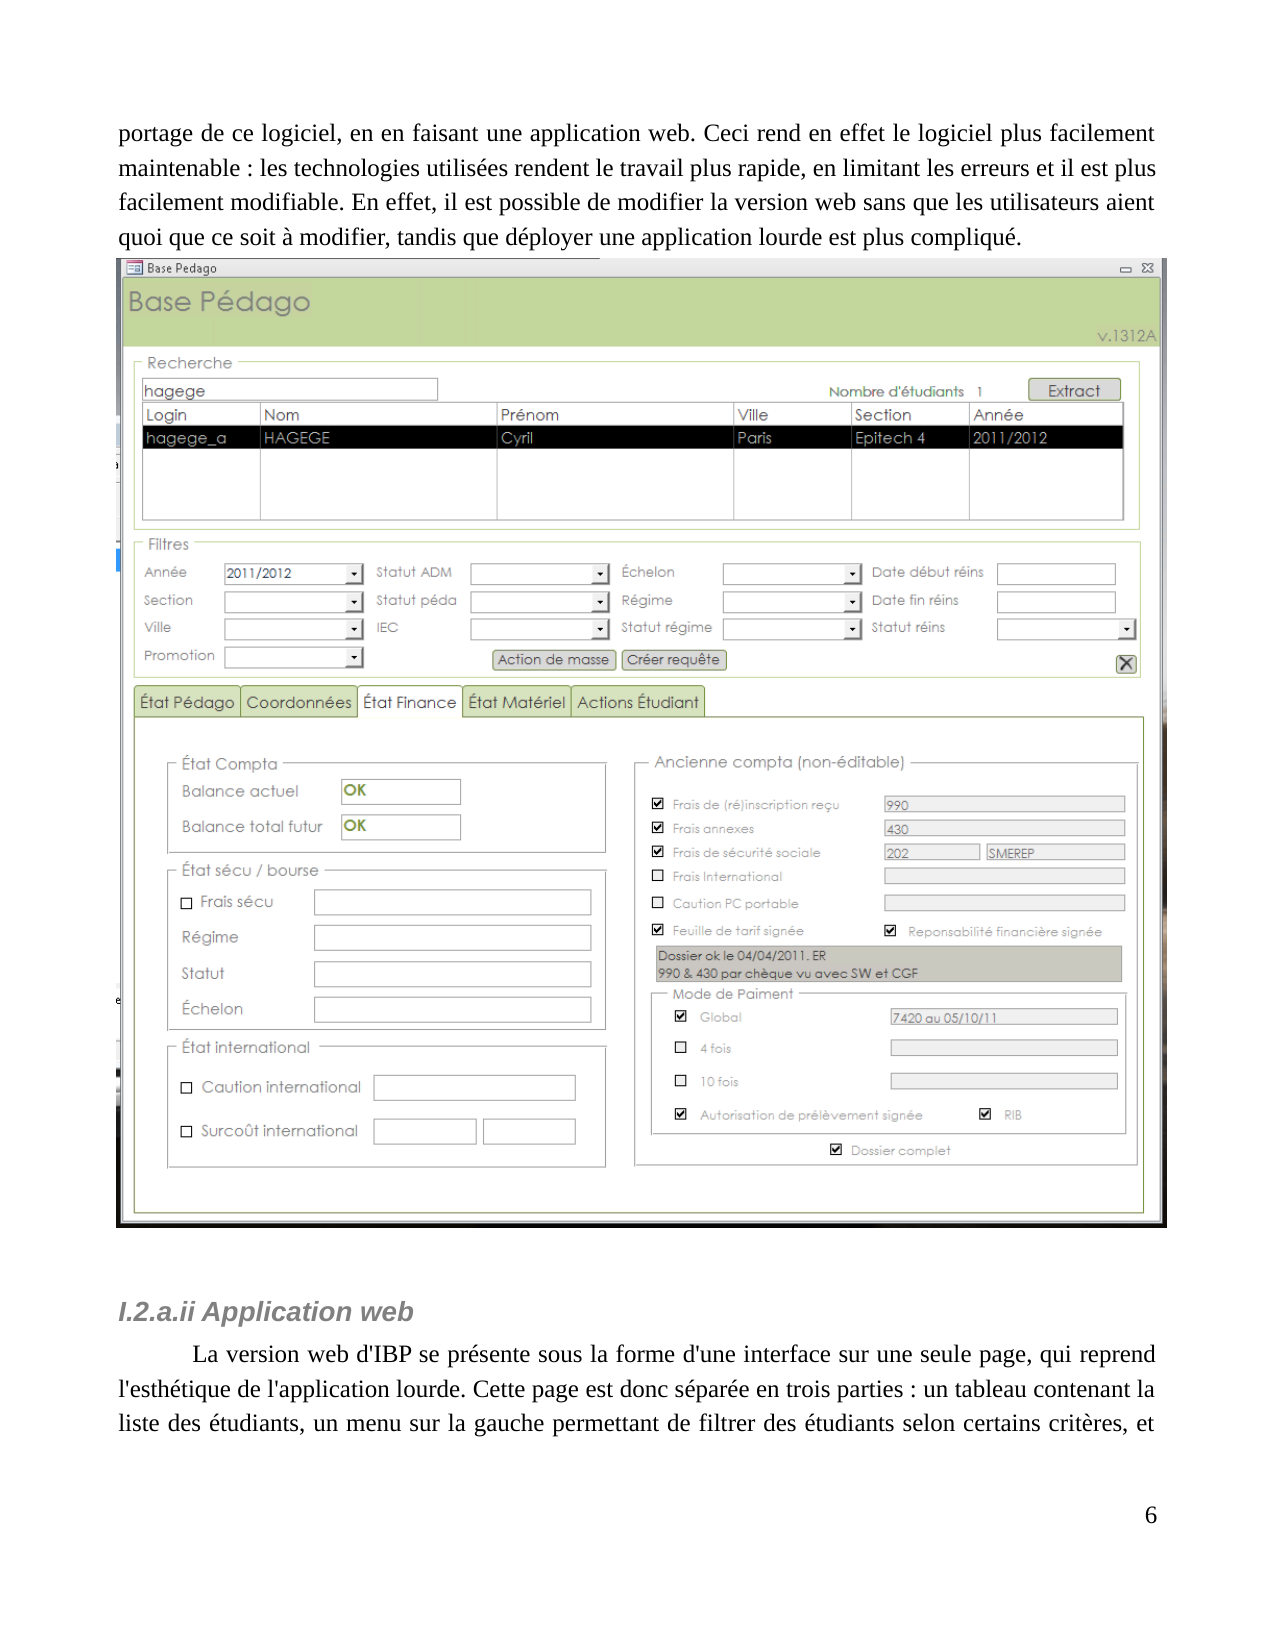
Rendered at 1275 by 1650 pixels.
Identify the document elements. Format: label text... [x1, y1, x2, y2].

text La version web d'IBP se présente sous la forme d'une interface sur une seule page, qui reprend l'esthétique de l'application lourde. Cette page est donc séparée en trois parties : un tableau contenant la liste des étudiants, un menu sur la gauche permettant de filtrer des étudiants selon certains critères, et [118, 1339, 1157, 1437]
text portage de ce logiciel, en en faisant une application web. Ceci rend en effet le logiciel plus facilement maintenable : les technologies utilisées rendent le travail plus rapide, en limitant les erreurs et il est plus facilement modifiable. En effet, il est possible de modifier la version web sans que les utilisateurs aient quoi que ce soit à modifier, tandis que déployer une application lourde est plus compliqué. [118, 118, 1157, 250]
subtitle I.2.a.ii Application web [118, 1295, 1157, 1327]
picture [116, 258, 1167, 1228]
